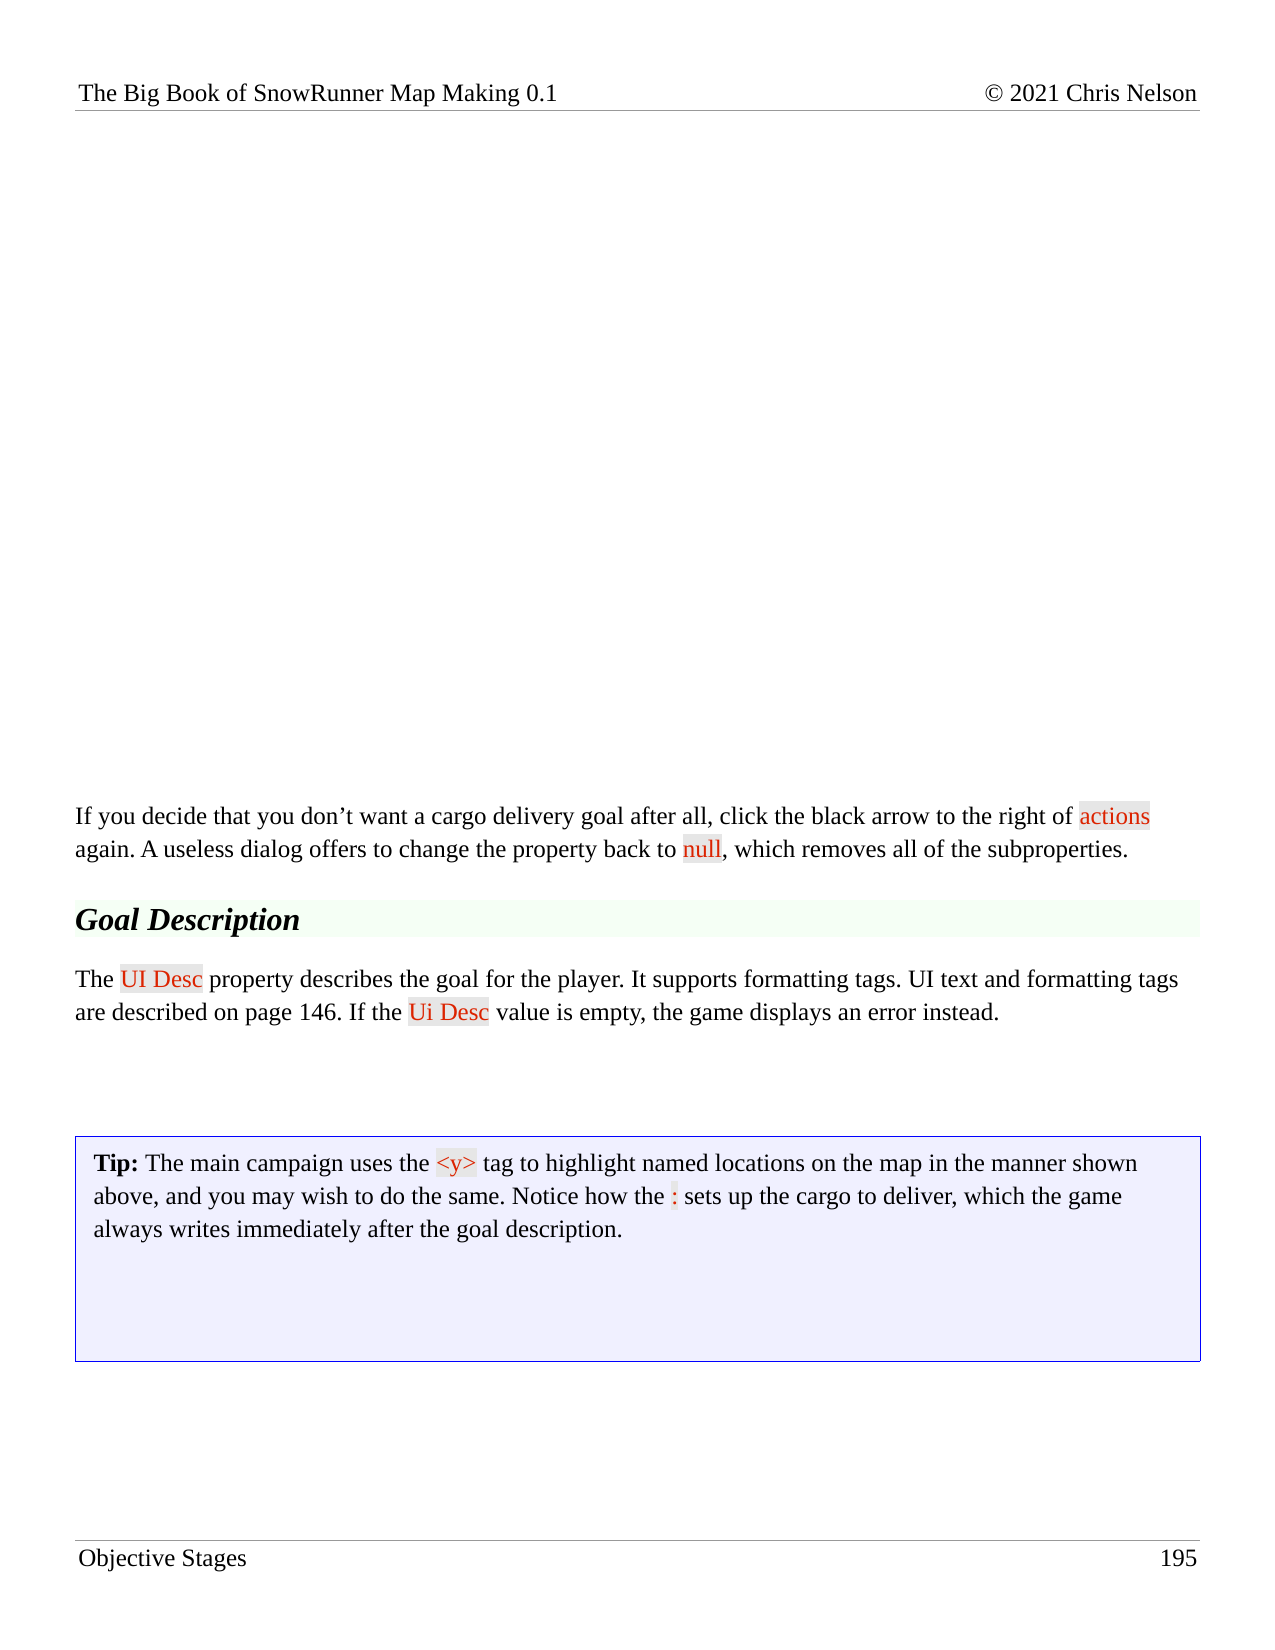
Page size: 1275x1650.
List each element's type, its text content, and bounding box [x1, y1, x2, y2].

text The UI Desc property describes the goal for the player. It supports formatting tags. UI text and formatting tags are described on page 146. If the Ui Desc value is empty, the game displays an error instead. [75, 964, 1200, 1026]
text If you decide that you don’t want a cargo delivery goal after all, click the black arrow to the right of actions again. A useless dialog offers to change the property back to null, which removes all of the subproperties. [75, 801, 1200, 863]
subtitle Goal Description [75, 900, 1200, 937]
list The main campaign uses the <y> tag to highlight named locations on the map in the manner shown above, and you may wish to do the same. Notice how the : sets up the cargo to deliver, which the game always writes immediately after the goal description. [76, 1137, 1200, 1243]
